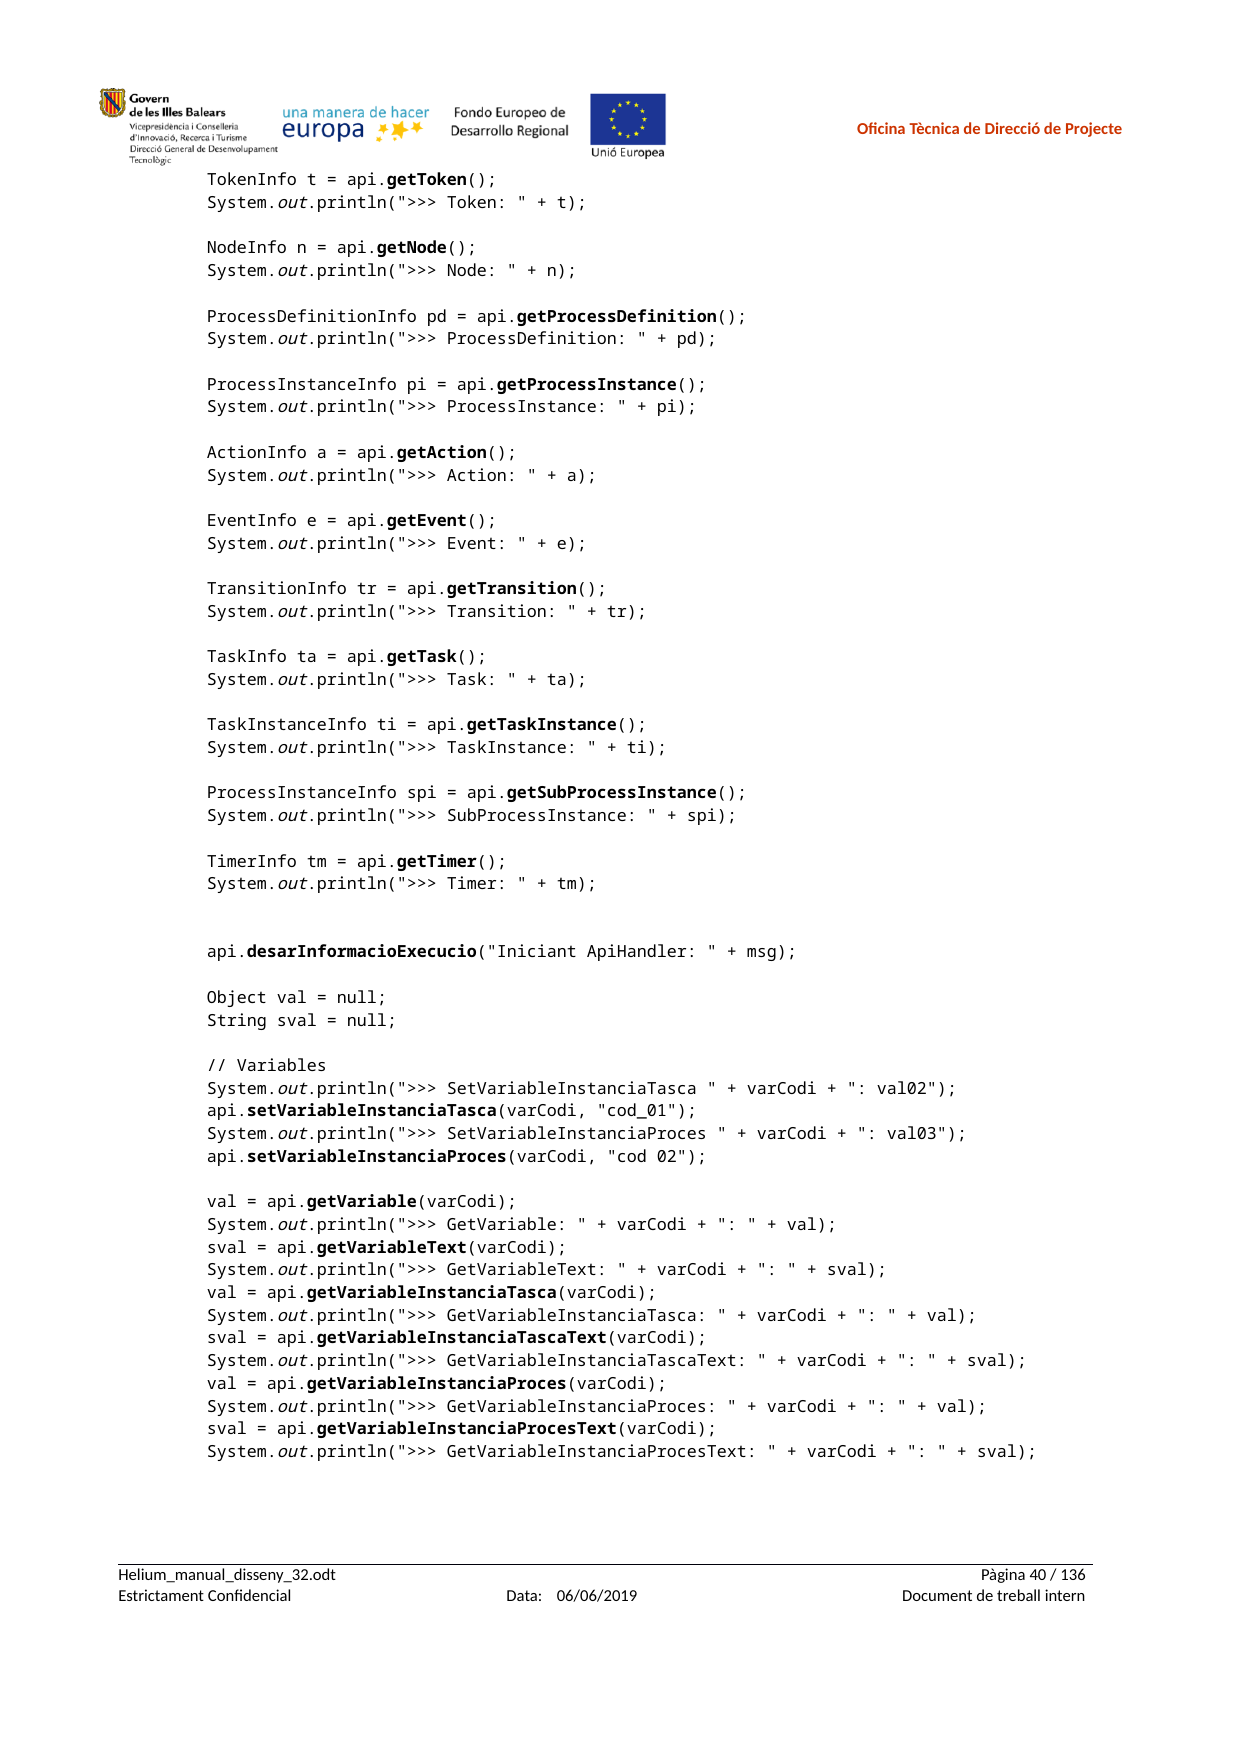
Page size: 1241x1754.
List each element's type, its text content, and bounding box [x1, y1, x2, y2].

text TokenInfo t = api.getToken(); [118, 168, 1122, 191]
text System.out.println(">>> GetVariable: " + varCodi + ": " + val); [118, 1212, 1122, 1235]
text System.out.println(">>> GetVariableInstanciaProcesText: " + varCodi + ": " + sval); [118, 1439, 1122, 1462]
text api.setVariableInstanciaProces(varCodi, "cod 02"); [118, 1144, 1122, 1167]
text val = api.getVariableInstanciaProces(varCodi); [118, 1371, 1122, 1394]
text Object val = null; [118, 985, 1122, 1008]
text ProcessDefinitionInfo pd = api.getProcessDefinition(); [118, 304, 1122, 327]
text sval = api.getVariableText(varCodi); [118, 1235, 1122, 1258]
text System.out.println(">>> TaskInstance: " + ti); [118, 736, 1122, 758]
text val = api.getVariableInstanciaTasca(varCodi); [118, 1281, 1122, 1303]
text System.out.println(">>> Task: " + ta); [118, 667, 1122, 690]
text System.out.println(">>> GetVariableInstanciaTasca: " + varCodi + ": " + val); [118, 1303, 1122, 1326]
picture [99, 87, 668, 166]
text api.desarInformacioExecucio("Iniciant ApiHandler: " + msg); [118, 940, 1122, 963]
text System.out.println(">>> SubProcessInstance: " + spi); [118, 804, 1122, 826]
text TimerInfo tm = api.getTimer(); [118, 849, 1122, 872]
text sval = api.getVariableInstanciaProcesText(varCodi); [118, 1417, 1122, 1439]
text NodeInfo n = api.getNode(); [118, 236, 1122, 259]
text TransitionInfo tr = api.getTransition(); [118, 577, 1122, 599]
text ProcessInstanceInfo pi = api.getProcessInstance(); [118, 372, 1122, 395]
text String sval = null; [118, 1008, 1122, 1031]
text TaskInstanceInfo ti = api.getTaskInstance(); [118, 713, 1122, 736]
text System.out.println(">>> GetVariableInstanciaProces: " + varCodi + ": " + val); [118, 1394, 1122, 1417]
text System.out.println(">>> SetVariableInstanciaTasca " + varCodi + ": val02"); [118, 1076, 1122, 1099]
text System.out.println(">>> GetVariableText: " + varCodi + ": " + sval); [118, 1258, 1122, 1281]
text sval = api.getVariableInstanciaTascaText(varCodi); [118, 1326, 1122, 1349]
text ProcessInstanceInfo spi = api.getSubProcessInstance(); [118, 781, 1122, 804]
text api.setVariableInstanciaTasca(varCodi, "cod_01"); [118, 1099, 1122, 1122]
text System.out.println(">>> ProcessDefinition: " + pd); [118, 327, 1122, 349]
text System.out.println(">>> SetVariableInstanciaProces " + varCodi + ": val03"); [118, 1122, 1122, 1144]
text System.out.println(">>> Token: " + t); [118, 191, 1122, 213]
text TaskInfo ta = api.getTask(); [118, 645, 1122, 667]
text val = api.getVariable(varCodi); [118, 1190, 1122, 1212]
text System.out.println(">>> Action: " + a); [118, 463, 1122, 486]
text System.out.println(">>> Timer: " + tm); [118, 872, 1122, 894]
text System.out.println(">>> GetVariableInstanciaTascaText: " + varCodi + ": " + sval); [118, 1349, 1122, 1371]
text System.out.println(">>> Event: " + e); [118, 531, 1122, 554]
text ActionInfo a = api.getAction(); [118, 440, 1122, 463]
text System.out.println(">>> Node: " + n); [118, 259, 1122, 281]
text EventInfo e = api.getEvent(); [118, 508, 1122, 531]
text System.out.println(">>> Transition: " + tr); [118, 599, 1122, 622]
text // Variables [118, 1053, 1122, 1076]
text System.out.println(">>> ProcessInstance: " + pi); [118, 395, 1122, 418]
